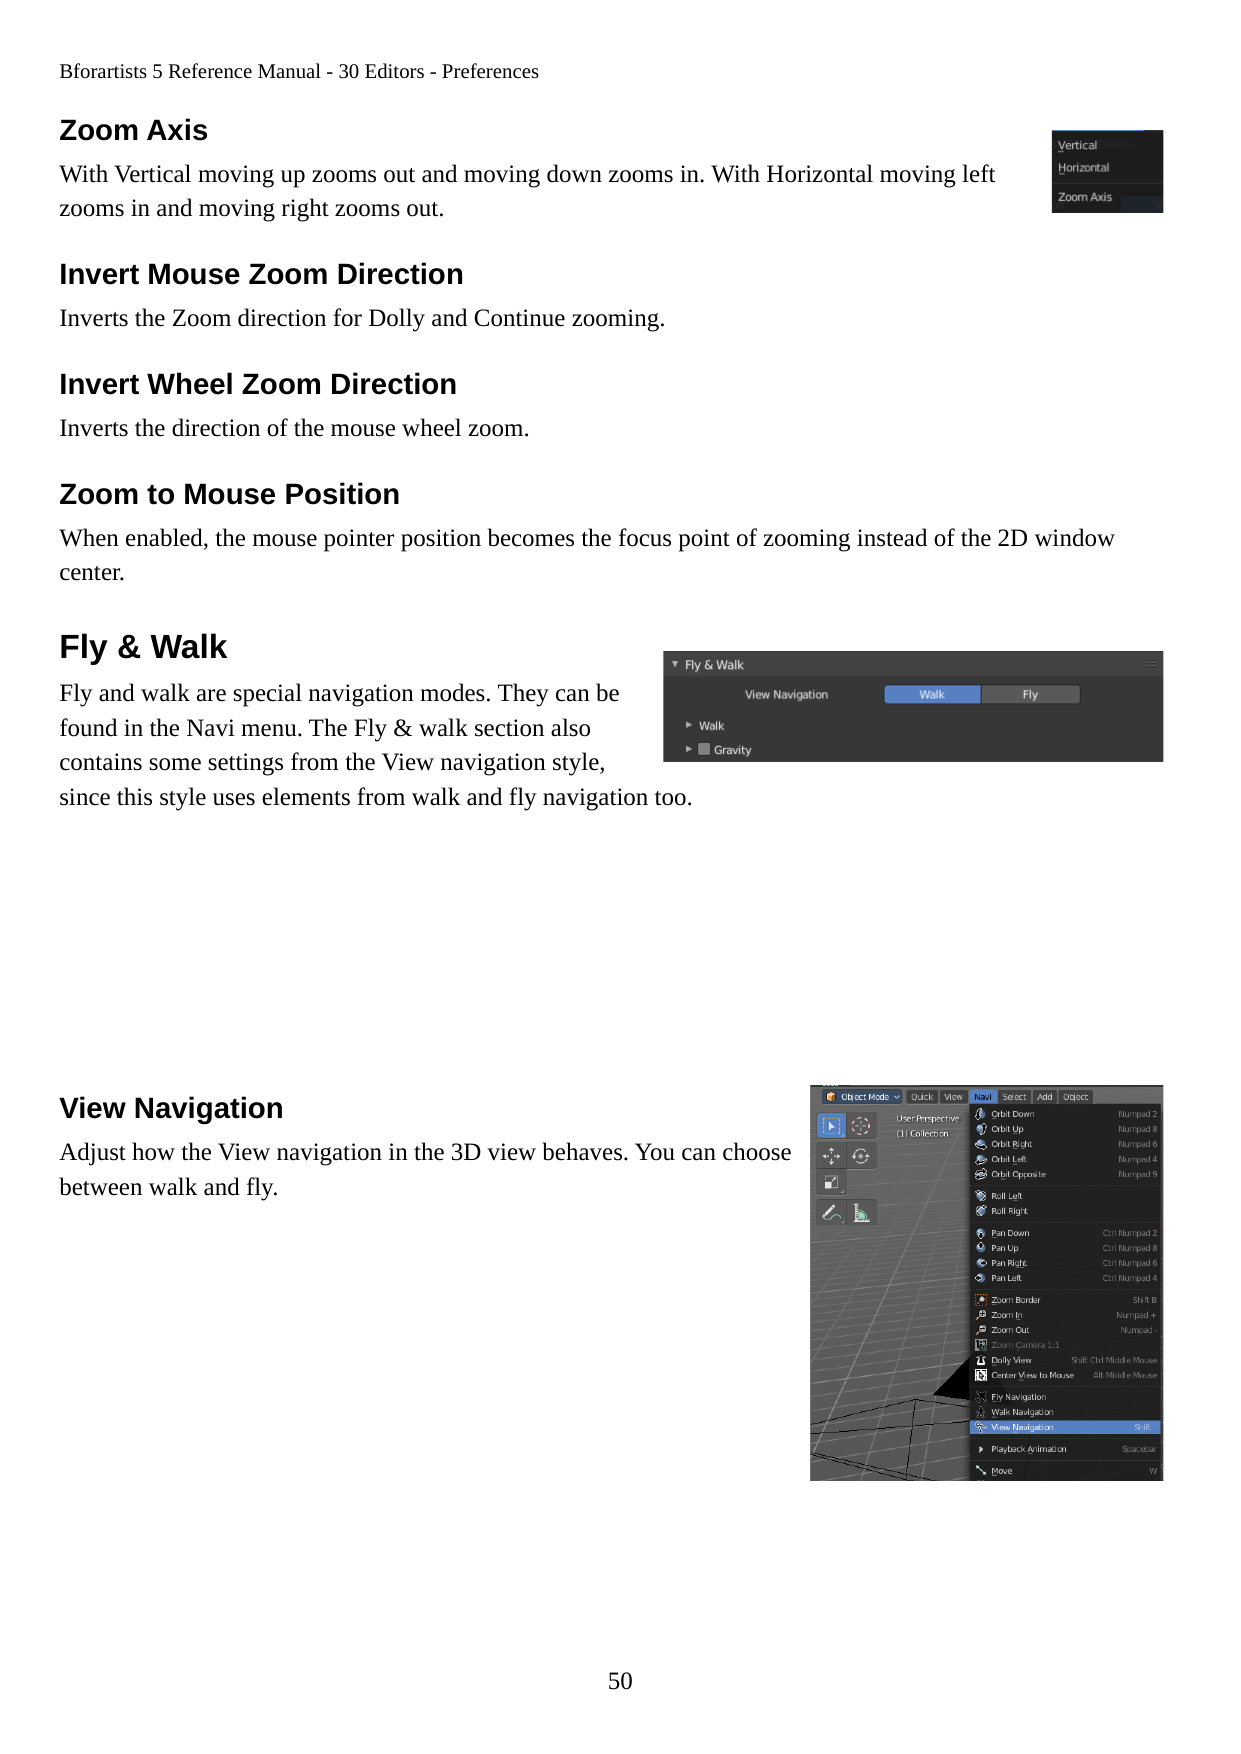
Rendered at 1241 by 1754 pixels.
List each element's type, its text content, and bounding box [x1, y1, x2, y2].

subtitle Invert Mouse Zoom Direction [59, 257, 1181, 291]
text Inverts the Zoom direction for Dolly and Continue zooming. [59, 303, 1181, 332]
picture [810, 1085, 1164, 1481]
picture [1051, 130, 1164, 213]
subtitle Zoom to Mouse Position [59, 477, 1181, 511]
text With Vertical moving up zooms out and moving down zooms in. With Horizontal moving left zooms in and moving right zooms out. [59, 159, 1181, 222]
picture [663, 651, 1164, 762]
subtitle Invert Wheel Zoom Direction [59, 367, 1181, 401]
subtitle [1164, 1091, 1181, 1125]
subtitle Fly & Walk [59, 627, 1181, 666]
text Inverts the direction of the mouse wheel zoom. [59, 413, 1181, 442]
text Adjust how the View navigation in the 3D view behaves. You can choose between walk and fly. [59, 1137, 810, 1200]
subtitle Zoom Axis [59, 113, 1181, 146]
subtitle View Navigation [59, 1091, 810, 1125]
text When enabled, the mouse pointer position becomes the focus point of zooming instead of the 2D window center. [59, 523, 1181, 586]
text Fly and walk are special navigation modes. They can be found in the Navi menu. The Fly & walk section also contains some settings from the View navigation style, since this style uses elements from walk and fly navigation too. [59, 678, 1181, 811]
